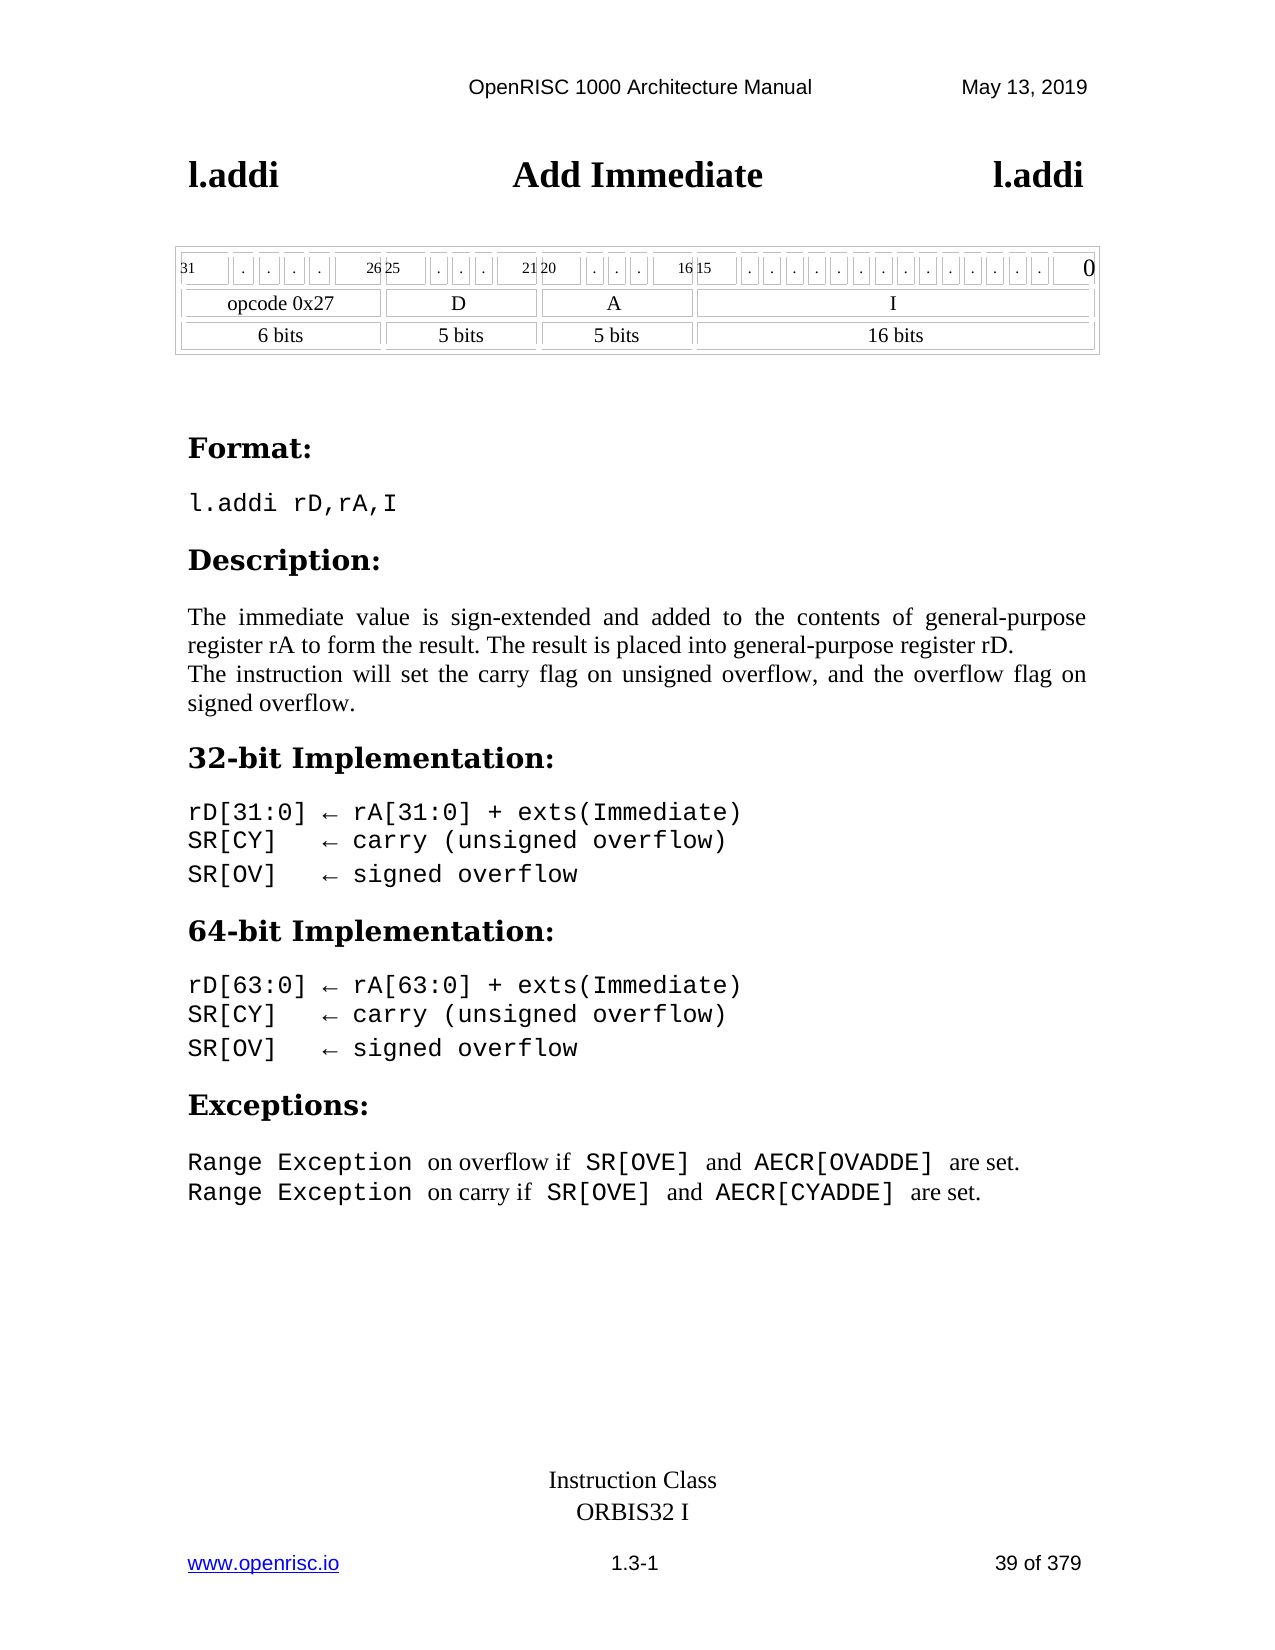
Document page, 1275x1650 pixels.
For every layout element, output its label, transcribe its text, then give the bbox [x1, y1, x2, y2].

text rD[63:0] ← rA[63:0] + exts(Immediate) SR[CY] ← carry (unsigned overflow) SR[OV] ← signed overflow [187, 973, 1087, 1064]
text Range Exception on carry if SR[OVE] and AECR[CYADDE] are set. [187, 1177, 1087, 1208]
text The instruction will set the carry flag on unsigned overflow, and the overflow flag on signed overflow. [187, 659, 1087, 717]
text The immediate value is sign-extended and added to the contents of general-purpose register rA to form the result. The result is placed into general-purpose register rD. [187, 602, 1087, 659]
text Exceptions: [187, 1089, 1087, 1122]
text 32-bit Implementation: [187, 742, 1087, 774]
text rD[31:0] ← rA[31:0] + exts(Immediate) SR[CY] ← carry (unsigned overflow) SR[OV] ← signed overflow [187, 799, 1087, 890]
text Range Exception on overflow if SR[OVE] and AECR[OVADDE] are set. [187, 1147, 1087, 1177]
text Description: [187, 543, 1087, 577]
text Format: [187, 432, 1087, 465]
text 64-bit Implementation: [187, 915, 1087, 948]
text l.addi rD,rA,I [187, 490, 1087, 518]
